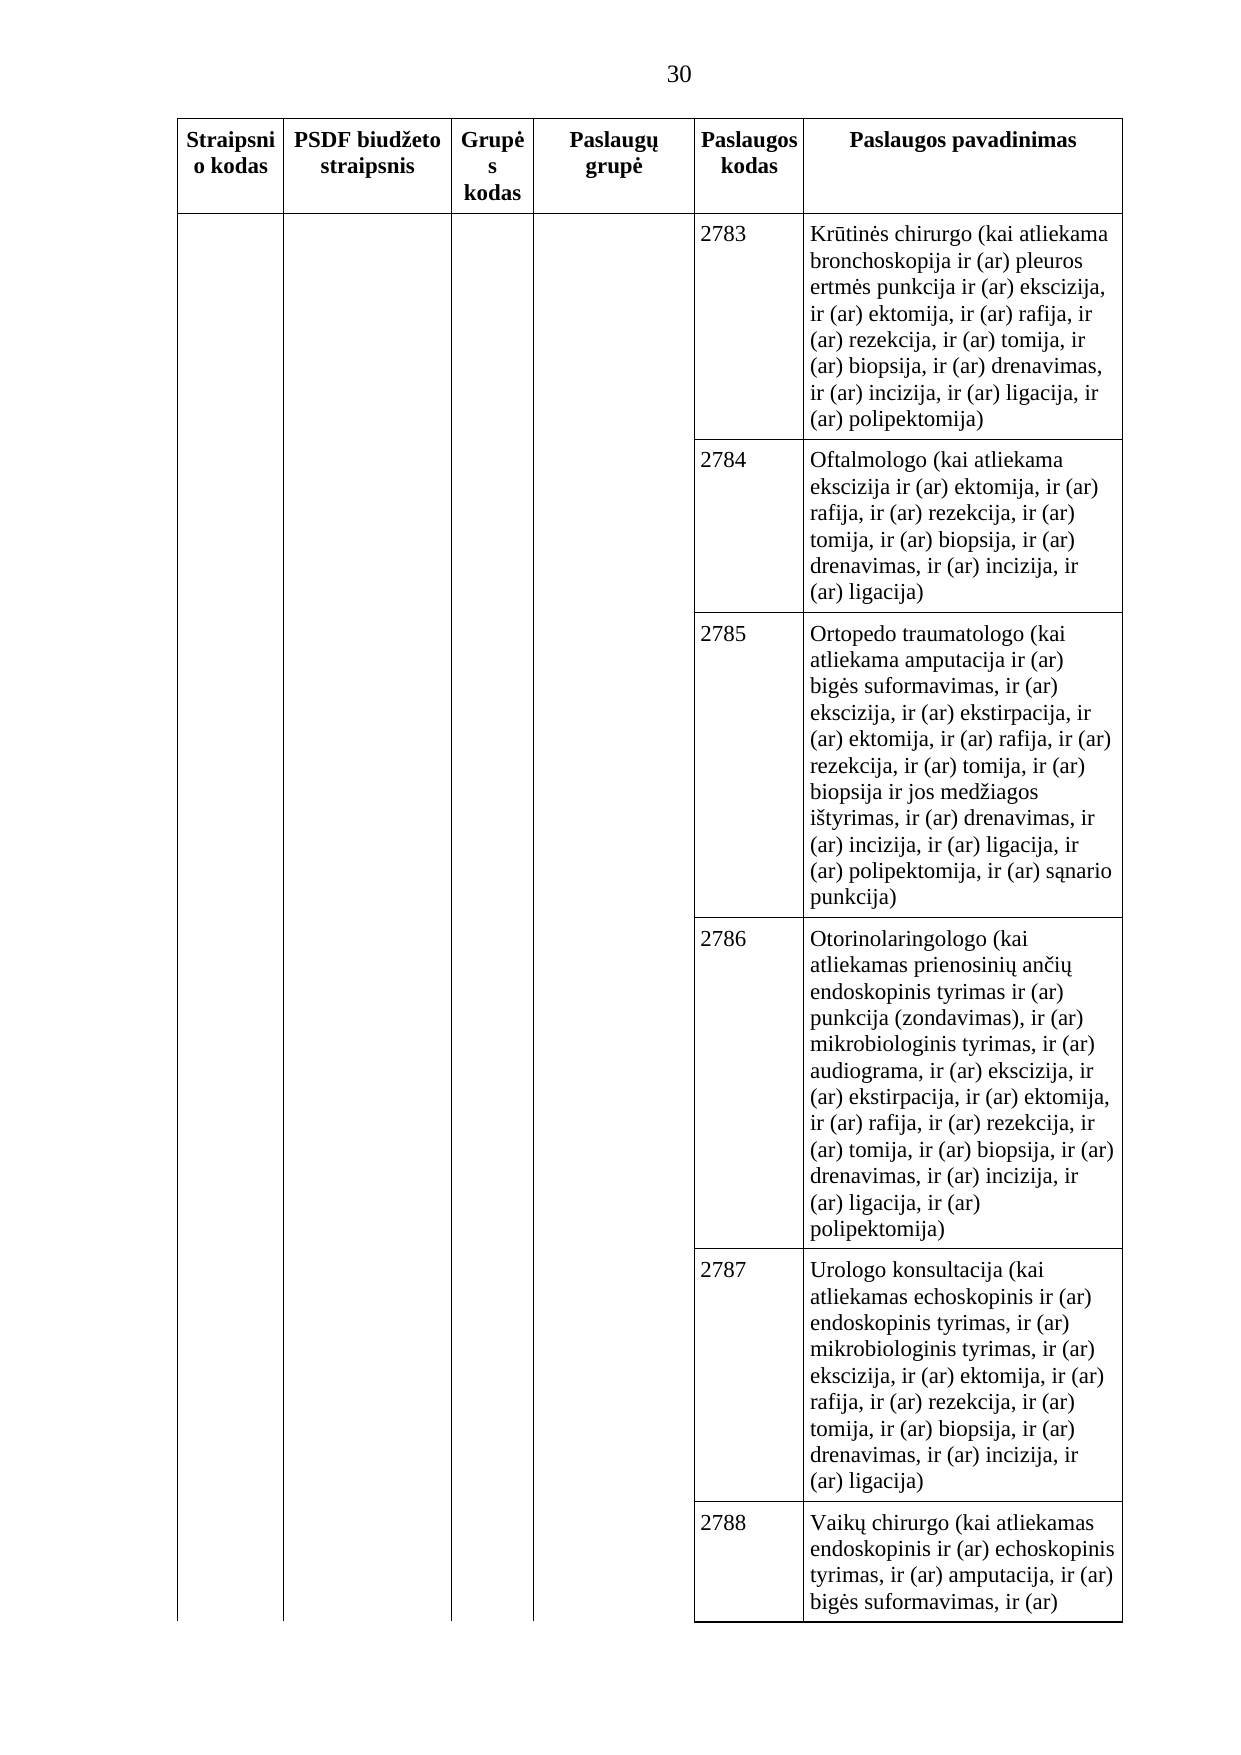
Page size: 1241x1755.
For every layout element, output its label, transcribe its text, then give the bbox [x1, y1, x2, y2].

table_cell [178, 214, 283, 438]
table_header Grupės kodas [452, 119, 533, 212]
table_cell 2784 [695, 440, 803, 612]
table_cell [178, 612, 283, 917]
table_cell [534, 1248, 694, 1501]
table_cell [534, 917, 694, 1248]
table_cell 2785 [695, 613, 803, 917]
table_header Paslaugų grupė [534, 119, 694, 212]
table_cell [178, 1248, 283, 1501]
table_cell [178, 439, 283, 612]
table_cell [452, 214, 533, 438]
table_cell Otorinolaringologo (kai atliekamas prienosinių ančių endoskopinis tyrimas ir (ar) punkcija (zondavimas), ir (ar) mikrobiologinis tyrimas, ir (ar) audiograma, ir (ar) ekscizija, ir (ar) ekstirpacija, ir (ar) ektomija, ir (ar) rafija, ir (ar) rezekcija, ir (ar) tomija, ir (ar) biopsija, ir (ar) drenavimas, ir (ar) incizija, ir (ar) ligacija, ir (ar) polipektomija) [804, 918, 1122, 1248]
table_cell Oftalmologo (kai atliekama ekscizija ir (ar) ektomija, ir (ar) rafija, ir (ar) rezekcija, ir (ar) tomija, ir (ar) biopsija, ir (ar) drenavimas, ir (ar) incizija, ir (ar) ligacija) [804, 440, 1122, 612]
table_cell Urologo konsultacija (kai atliekamas echoskopinis ir (ar) endoskopinis tyrimas, ir (ar) mikrobiologinis tyrimas, ir (ar) ekscizija, ir (ar) ektomija, ir (ar) rafija, ir (ar) rezekcija, ir (ar) tomija, ir (ar) biopsija, ir (ar) drenavimas, ir (ar) incizija, ir (ar) ligacija) [804, 1249, 1122, 1501]
table_cell [284, 214, 451, 438]
table_cell [452, 1501, 533, 1621]
table_cell [284, 1248, 451, 1501]
table_cell [178, 1501, 283, 1621]
table_cell Krūtinės chirurgo (kai atliekama bronchoskopija ir (ar) pleuros ertmės punkcija ir (ar) ekscizija, ir (ar) ektomija, ir (ar) rafija, ir (ar) rezekcija, ir (ar) tomija, ir (ar) biopsija, ir (ar) drenavimas, ir (ar) incizija, ir (ar) ligacija, ir (ar) polipektomija) [804, 214, 1122, 438]
table_cell [534, 439, 694, 612]
table_header PSDF biudžeto straipsnis [284, 119, 451, 212]
table_header Paslaugos pavadinimas [804, 119, 1122, 212]
table_cell 2786 [695, 918, 803, 1248]
table_cell [534, 612, 694, 917]
table_cell [452, 439, 533, 612]
table_cell [534, 1501, 694, 1621]
table_cell [284, 612, 451, 917]
table_cell 2787 [695, 1249, 803, 1501]
table_cell [534, 214, 694, 438]
table_cell [452, 612, 533, 917]
table_header Straipsnio kodas [178, 119, 283, 212]
table_cell 2788 [695, 1502, 803, 1621]
table_cell [284, 439, 451, 612]
table_cell [452, 917, 533, 1248]
table_cell [178, 917, 283, 1248]
table_cell [452, 1248, 533, 1501]
table_cell [284, 917, 451, 1248]
table_cell [284, 1501, 451, 1621]
table_cell 2783 [695, 214, 803, 438]
table_header Paslaugos kodas [695, 119, 803, 212]
table_cell Vaikų chirurgo (kai atliekamas endoskopinis ir (ar) echoskopinis tyrimas, ir (ar) amputacija, ir (ar) bigės suformavimas, ir (ar) [804, 1502, 1122, 1621]
table_cell Ortopedo traumatologo (kai atliekama amputacija ir (ar) bigės suformavimas, ir (ar) ekscizija, ir (ar) ekstirpacija, ir (ar) ektomija, ir (ar) rafija, ir (ar) rezekcija, ir (ar) tomija, ir (ar) biopsija ir jos medžiagos ištyrimas, ir (ar) drenavimas, ir (ar) incizija, ir (ar) ligacija, ir (ar) polipektomija, ir (ar) sąnario punkcija) [804, 613, 1122, 917]
